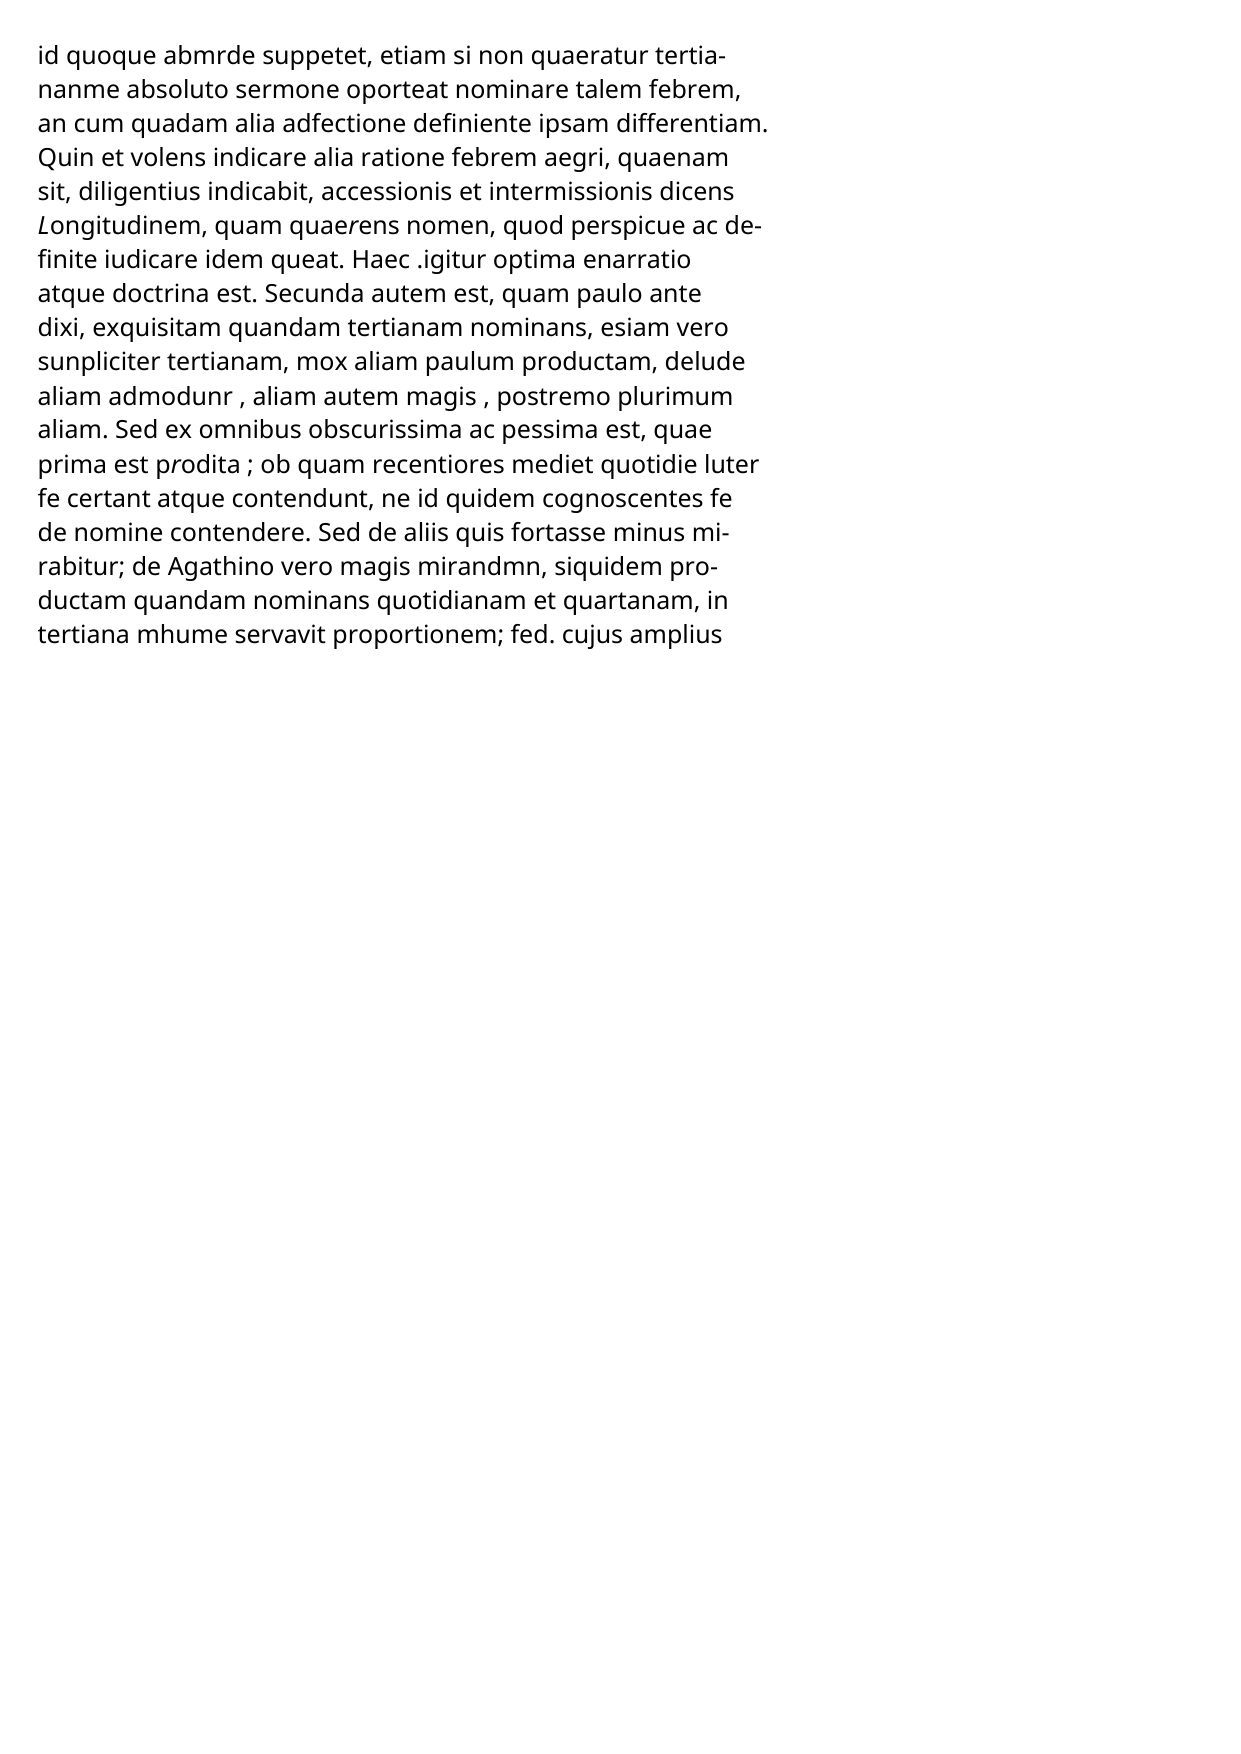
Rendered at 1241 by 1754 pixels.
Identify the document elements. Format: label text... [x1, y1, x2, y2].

text id quoque abmrde suppetet, etiam si non quaeratur tertia- nanme absoluto sermone oporteat nominare talem febrem, an cum quadam alia adfectione definiente ipsam differentiam. Quin et volens indicare alia ratione febrem aegri, quaenam sit, diligentius indicabit, accessionis et intermissionis dicens Longitudinem, quam quaerens nomen, quod perspicue ac de- finite iudicare idem queat. Haec .igitur optima enarratio atque doctrina est. Secunda autem est, quam paulo ante dixi, exquisitam quandam tertianam nominans, esiam vero sunpliciter tertianam, mox aliam paulum productam, delude aliam admodunr , aliam autem magis , postremo plurimum aliam. Sed ex omnibus obscurissima ac pessima est, quae prima est prodita ; ob quam recentiores mediet quotidie luter fe certant atque contendunt, ne id quidem cognoscentes fe de nomine contendere. Sed de aliis quis fortasse minus mi- rabitur; de Agathino vero magis mirandmn, siquidem pro- ductam quandam nominans quotidianam et quartanam, in tertiana mhume servavit proportionem; fed. cujus amplius [37, 37, 1203, 651]
